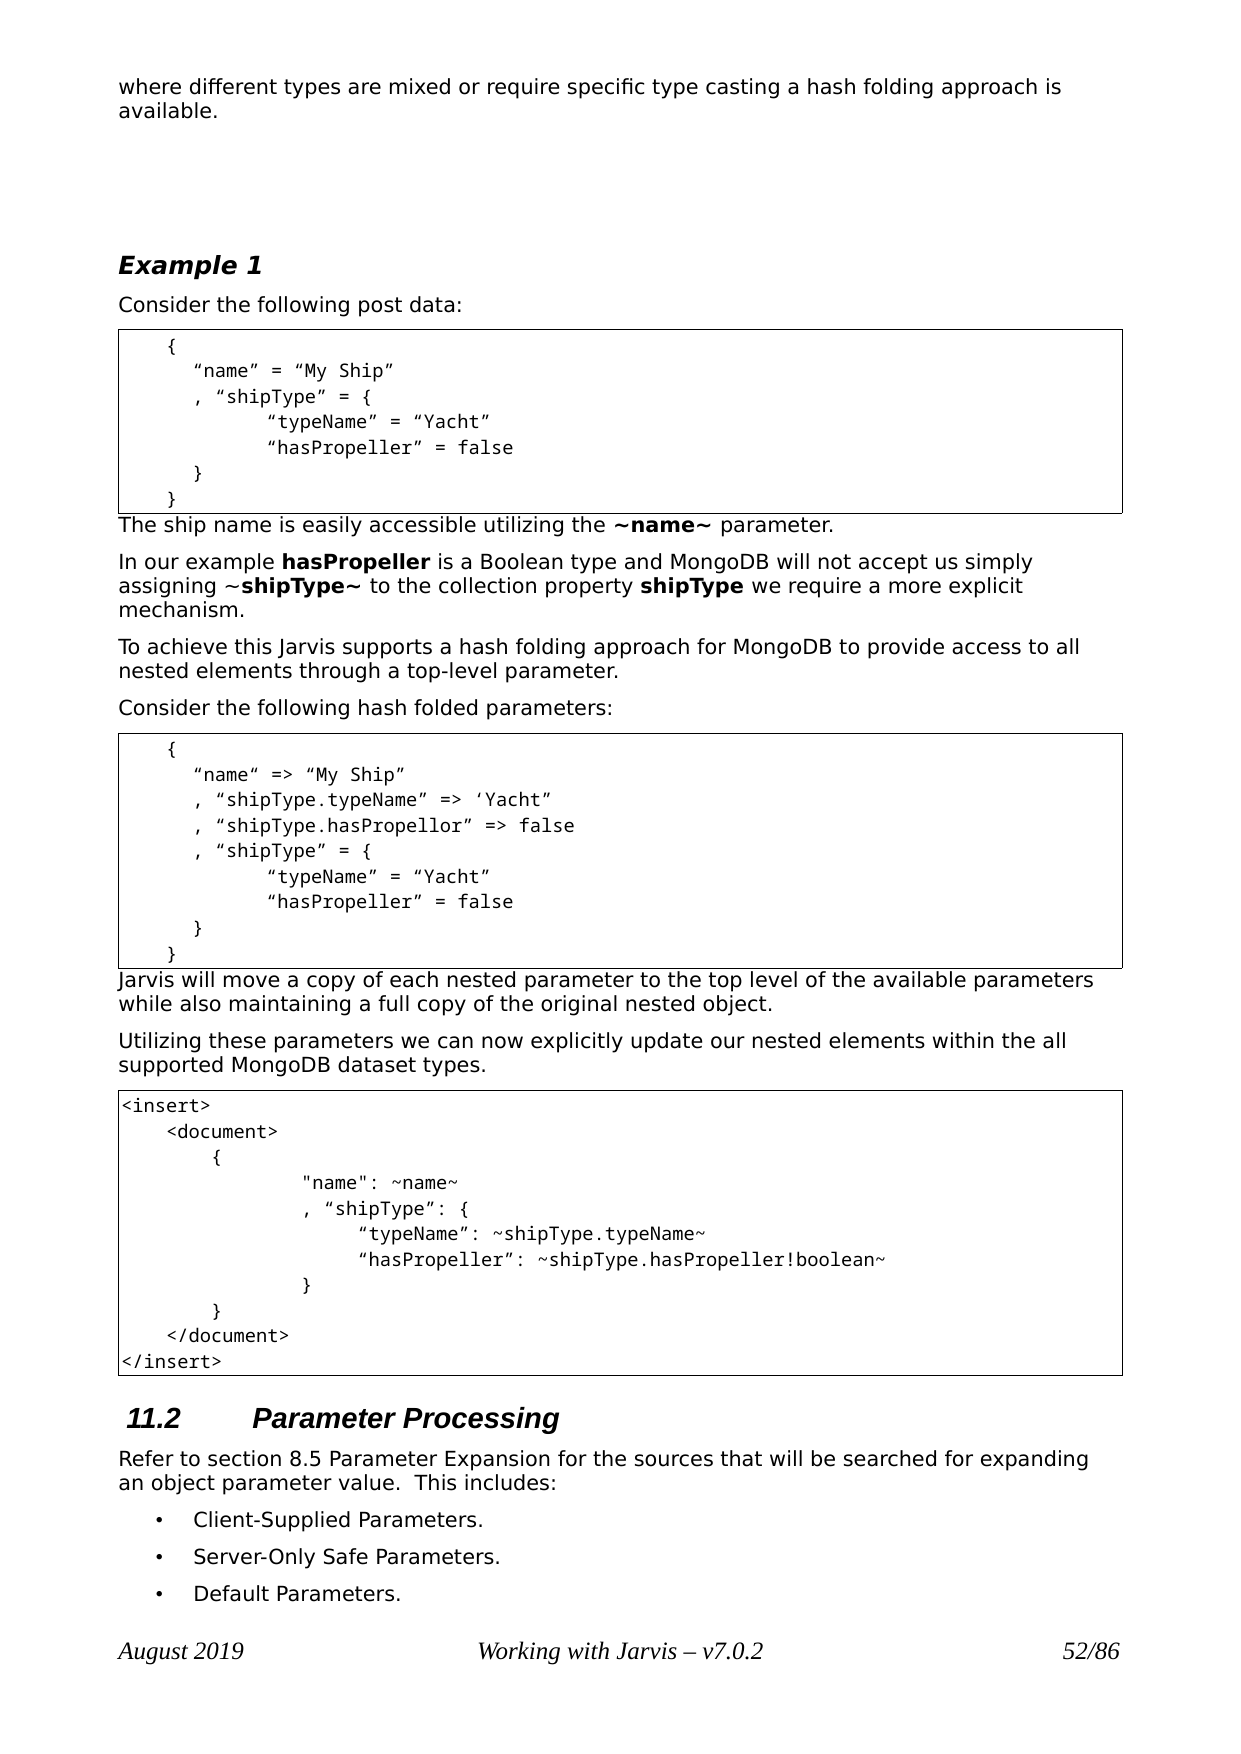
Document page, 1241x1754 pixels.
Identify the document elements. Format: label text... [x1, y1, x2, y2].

text } [119, 1294, 1122, 1320]
list Server-Only Safe Parameters. [156, 1545, 1122, 1569]
text , “shipType”: { [119, 1192, 1122, 1218]
text , “shipType” = { [119, 380, 1122, 406]
text } [119, 912, 1122, 937]
text “hasPropeller” = false [119, 886, 1122, 912]
text “name“ => “My Ship” [119, 759, 1122, 784]
text "name": ~name~ [119, 1167, 1122, 1192]
text { [119, 330, 1122, 355]
text “hasPropeller” = false [119, 431, 1122, 457]
text To achieve this Jarvis supports a hash folding approach for MongoDB to provide access to all nested elements through a top-level parameter. [118, 635, 1122, 684]
text Jarvis will move a copy of each nested parameter to the top level of the available parameters while also maintaining a full copy of the original nested object. [118, 969, 1122, 1017]
text </document> [119, 1320, 1122, 1345]
text The ship name is easily accessible utilizing the ~name~ parameter. [118, 514, 1122, 537]
subtitle Example 1 [118, 251, 1122, 280]
list Client-Supplied Parameters. [156, 1508, 1122, 1532]
subtitle Parameter Processing [118, 1401, 1122, 1434]
text Consider the following post data: [118, 293, 1122, 317]
text } [119, 937, 1122, 968]
text Refer to section 8.5 Parameter Expansion for the sources that will be searched for expanding an object parameter value. This includes: [118, 1447, 1122, 1496]
text <document> [119, 1116, 1122, 1141]
text “typeName”: ~shipType.typeName~ [119, 1218, 1122, 1243]
text , “shipType.typeName” => ‘Yacht” [119, 784, 1122, 810]
list Default Parameters. [156, 1582, 1122, 1606]
text } [119, 457, 1122, 482]
text In our example hasPropeller is a Boolean type and MongoDB will not accept us simply assigning ~shipType~ to the collection property shipType we require a more explicit mechanism. [118, 550, 1122, 623]
text Utilizing these parameters we can now explicitly update our nested elements within the all supported MongoDB dataset types. [118, 1029, 1122, 1078]
text <insert> [119, 1091, 1122, 1116]
text “hasPropeller”: ~shipType.hasPropeller!boolean~ [119, 1243, 1122, 1269]
text { [119, 1141, 1122, 1167]
text { [119, 734, 1122, 759]
text “typeName” = “Yacht” [119, 861, 1122, 886]
text </insert> [119, 1345, 1122, 1375]
text Consider the following hash folded parameters: [118, 696, 1122, 721]
text where different types are mixed or require specific type casting a hash folding approach is available. [118, 75, 1122, 123]
text , “shipType.hasPropellor” => false [119, 810, 1122, 835]
text , “shipType” = { [119, 835, 1122, 861]
text } [119, 482, 1122, 513]
text “typeName” = “Yacht” [119, 406, 1122, 431]
text “name” = “My Ship” [119, 355, 1122, 380]
text } [119, 1269, 1122, 1294]
